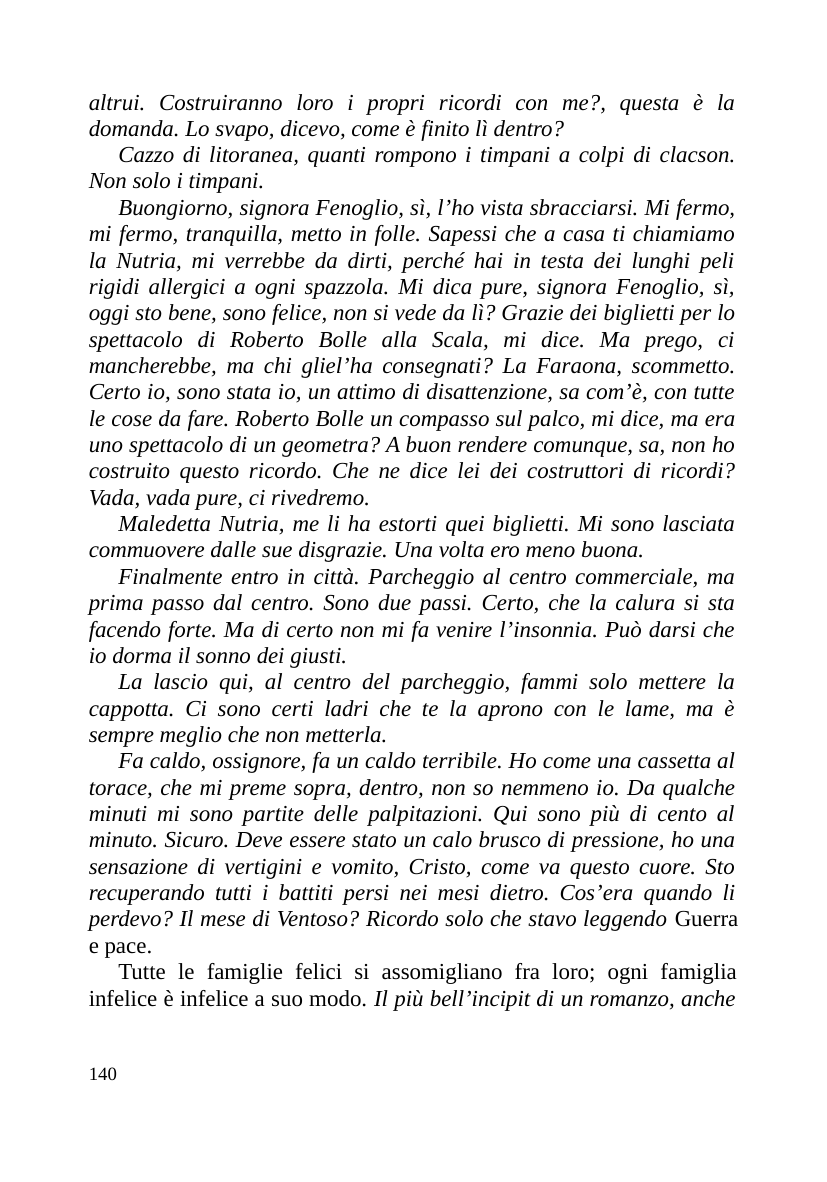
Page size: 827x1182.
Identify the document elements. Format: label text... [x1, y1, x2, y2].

text Buongiorno, signora Fenoglio, sì, l’ho vista sbracciarsi. Mi fermo, mi fermo, tranquilla, metto in folle. Sapessi che a casa ti chiamiamo la Nutria, mi verrebbe da dirti, perché hai in testa dei lunghi peli rigidi allergici a ogni spazzola. Mi dica pure, signora Fenoglio, sì, oggi sto bene, sono felice, non si vede da lì? Grazie dei biglietti per lo spettacolo di Roberto Bolle alla Scala, mi dice. Ma prego, ci mancherebbe, ma chi gliel’ha consegnati? La Faraona, scommetto. Certo io, sono stata io, un attimo di disattenzione, sa com’è, con tutte le cose da fare. Roberto Bolle un compasso sul palco, mi dice, ma era uno spettacolo di un geometra? A buon rendere comunque, sa, non ho costruito questo ricordo. Che ne dice lei dei costruttori di ricordi? Vada, vada pure, ci rivedremo. [88, 194, 738, 510]
text Cazzo di litoranea, quanti rompono i timpani a colpi di clacson. Non solo i timpani. [88, 141, 738, 194]
text altrui. Costruiranno loro i propri ricordi con me?, questa è la domanda. Lo svapo, dicevo, come è finito lì dentro? [88, 88, 738, 141]
text Maledetta Nutria, me li ha estorti quei biglietti. Mi sono lasciata commuovere dalle sue disgrazie. Una volta ero meno buona. [88, 510, 738, 563]
text Fa caldo, ossignore, fa un caldo terribile. Ho come una cassetta al torace, che mi preme sopra, dentro, non so nemmeno io. Da qualche minuti mi sono partite delle palpitazioni. Qui sono più di cento al minuto. Sicuro. Deve essere stato un calo brusco di pressione, ho una sensazione di vertigini e vomito, Cristo, come va questo cuore. Sto recuperando tutti i battiti persi nei mesi dietro. Cos’era quando li perdevo? Il mese di Ventoso? Ricordo solo che stavo leggendo Guerra e pace. [88, 747, 738, 958]
text Finalmente entro in città. Parcheggio al centro commerciale, ma prima passo dal centro. Sono due passi. Certo, che la calura si sta facendo forte. Ma di certo non mi fa venire l’insonnia. Può darsi che io dorma il sonno dei giusti. [88, 563, 738, 668]
text Tutte le famiglie felici si assomigliano fra loro; ogni famiglia infelice è infelice a suo modo. Il più bell’incipit di un romanzo, anche [88, 958, 738, 1011]
text La lascio qui, al centro del parcheggio, fammi solo mettere la cappotta. Ci sono certi ladri che te la aprono con le lame, ma è sempre meglio che non metterla. [88, 668, 738, 747]
